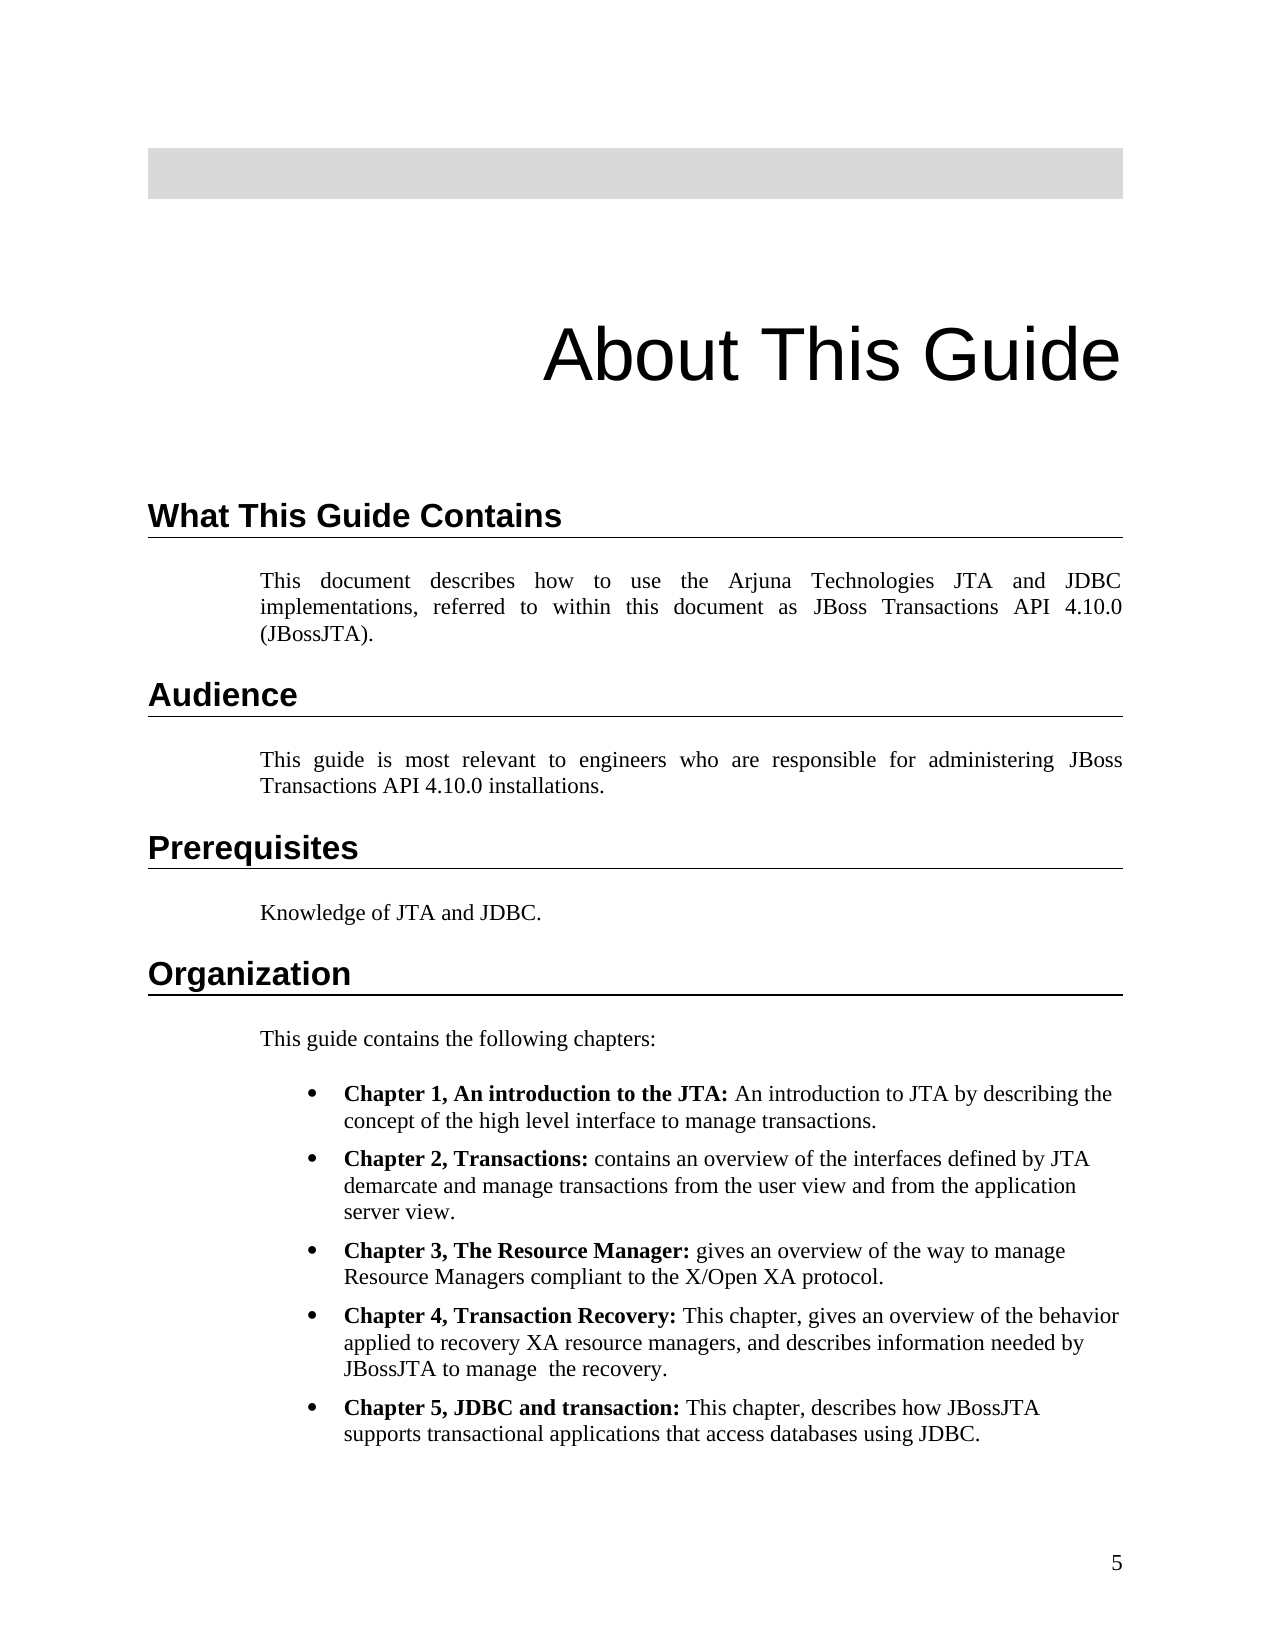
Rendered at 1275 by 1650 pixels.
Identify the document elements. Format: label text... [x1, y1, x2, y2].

subtitle Prerequisites [148, 828, 1123, 868]
text This guide is most relevant to engineers who are responsible for administering JBoss Transactions API 4.9.0 installations. [260, 746, 1123, 799]
list Chapter 4, Transaction Recovery: This chapter, gives an overview of the behavior applied to recovery XA resource managers, and describes information needed by JBossJTA to manage the recovery. [308, 1302, 1123, 1381]
text This document describes how to use the Arjuna Technologies JTA and JDBC implementations, referred to within this document as JBoss Transactions API 4.9.0 (JBossJTA). [260, 567, 1123, 646]
subtitle What This Guide Contains [148, 496, 1123, 537]
list Chapter 3, The Resource Manager: gives an overview of the way to manage Resource Managers compliant to the X/Open XA protocol. [308, 1237, 1123, 1290]
subtitle Audience [148, 675, 1123, 716]
text Knowledge of JTA and JDBC. [260, 898, 1123, 925]
subtitle Organization [148, 954, 1123, 994]
list Chapter 1, An introduction to the JTA: An introduction to JTA by describing the concept of the high level interface to manage transactions. [308, 1080, 1123, 1133]
title About This Guide [263, 224, 1123, 396]
list Chapter 2, Transactions: contains an overview of the interfaces defined by JTA demarcate and manage transactions from the user view and from the application server view. [308, 1146, 1123, 1224]
text This guide contains the following chapters: [260, 1025, 1123, 1051]
list Chapter 5, JDBC and transaction: This chapter, describes how JBossJTA supports transactional applications that access databases using JDBC. [308, 1394, 1123, 1447]
